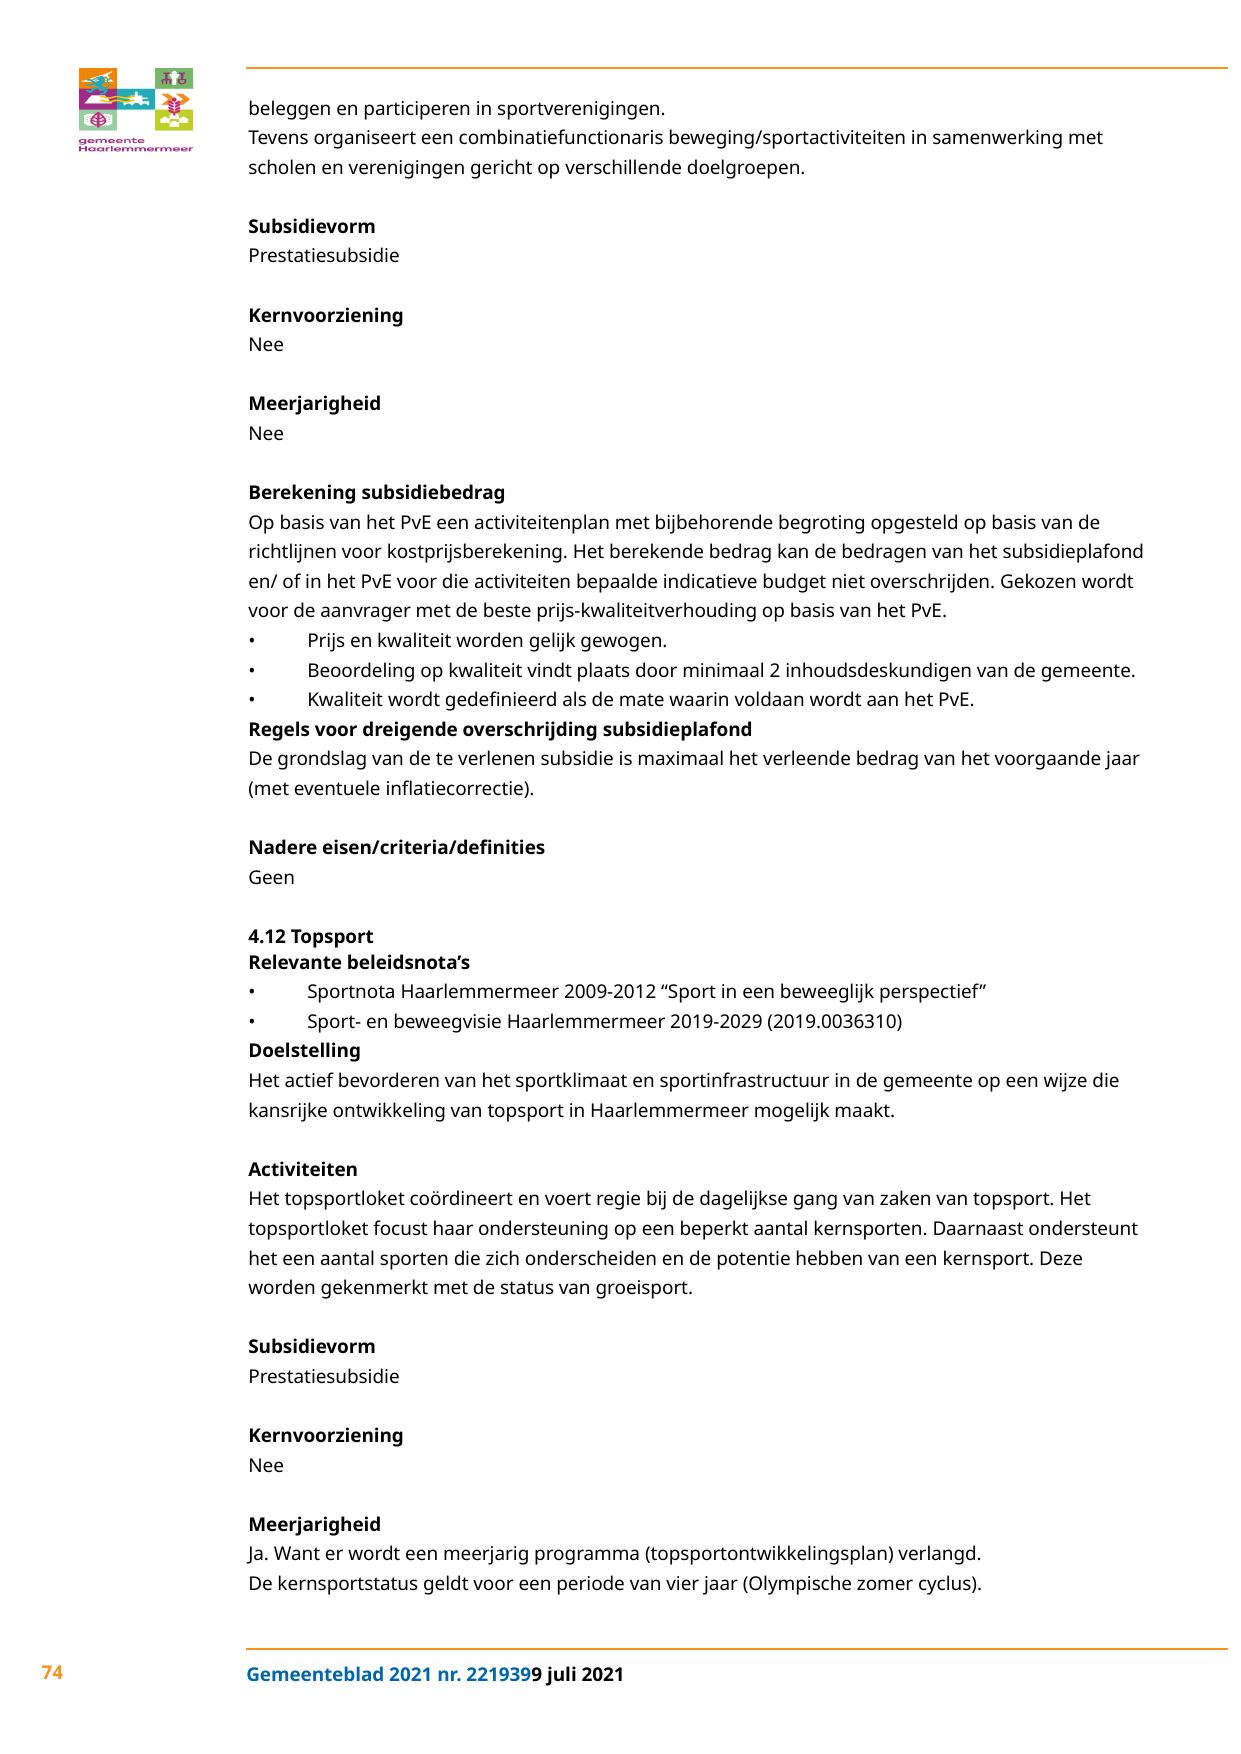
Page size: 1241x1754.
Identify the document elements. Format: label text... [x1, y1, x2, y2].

text De grondslag van de te verlenen subsidie is maximaal het verleende bedrag van het voorgaande jaar (met eventuele inflatiecorrectie). [248, 746, 1152, 801]
text Nee [248, 331, 1152, 357]
text Kernvoorziening [248, 302, 1152, 328]
picture [41, 47, 231, 172]
list Sportnota Haarlemmermeer 2009-2012 “Sport in een beweeglijk perspectief” [248, 978, 1152, 1004]
text Nadere eisen/criteria/definities [248, 834, 1152, 860]
text Prestatiesubsidie [248, 243, 1152, 268]
text Activiteiten [248, 1156, 1152, 1182]
text Meerjarigheid [248, 1511, 1152, 1537]
text Nee [248, 420, 1152, 446]
text 4.12 Topsport [248, 923, 1152, 949]
list Beoordeling op kwaliteit vindt plaats door minimaal 2 inhoudsdeskundigen van de gemeente. [248, 657, 1152, 683]
text Het actief bevorderen van het sportklimaat en sportinfrastructuur in de gemeente op een wijze die kansrijke ontwikkeling van topsport in Haarlemmermeer mogelijk maakt. [248, 1067, 1152, 1122]
text Relevante beleidsnota’s [248, 949, 1152, 974]
text Geen [248, 864, 1152, 890]
text Tevens organiseert een combinatiefunctionaris beweging/sportactiviteiten in samenwerking met scholen en verenigingen gericht op verschillende doelgroepen. [248, 124, 1152, 180]
text beleggen en participeren in sportverenigingen. [248, 95, 1152, 121]
text Subsidievorm [248, 213, 1152, 239]
text Nee [248, 1452, 1152, 1477]
text Prestatiesubsidie [248, 1363, 1152, 1389]
text Regels voor dreigende overschrijding subsidieplafond [248, 716, 1152, 742]
text Op basis van het PvE een activiteitenplan met bijbehorende begroting opgesteld op basis van de richtlijnen voor kostprijsberekening. Het berekende bedrag kan de bedragen van het subsidieplafond en/ of in het PvE voor die activiteiten bepaalde indicatieve budget niet overschrijden. Gekozen wordt voor de aanvrager met de beste prijs-kwaliteitverhouding op basis van het PvE. [248, 509, 1152, 623]
list Prijs en kwaliteit worden gelijk gewogen. [248, 627, 1152, 653]
text De kernsportstatus geldt voor een periode van vier jaar (Olympische zomer cyclus). [248, 1570, 1152, 1596]
list Kwaliteit wordt gedefinieerd als de mate waarin voldaan wordt aan het PvE. [248, 686, 1152, 712]
text Meerjarigheid [248, 391, 1152, 416]
text Subsidievorm [248, 1333, 1152, 1359]
list Sport- en beweegvisie Haarlemmermeer 2019-2029 (2019.0036310) [248, 1008, 1152, 1034]
text Ja. Want er wordt een meerjarig programma (topsportontwikkelingsplan) verlangd. [248, 1541, 1152, 1566]
text Berekening subsidiebedrag [248, 479, 1152, 505]
text Doelstelling [248, 1038, 1152, 1063]
text Kernvoorziening [248, 1422, 1152, 1448]
text Het topsportloket coördineert en voert regie bij de dagelijkse gang van zaken van topsport. Het topsportloket focust haar ondersteuning op een beperkt aantal kernsporten. Daarnaast ondersteunt het een aantal sporten die zich onderscheiden en de potentie hebben van een kernsport. Deze worden gekenmerkt met de status van groeisport. [248, 1186, 1152, 1300]
